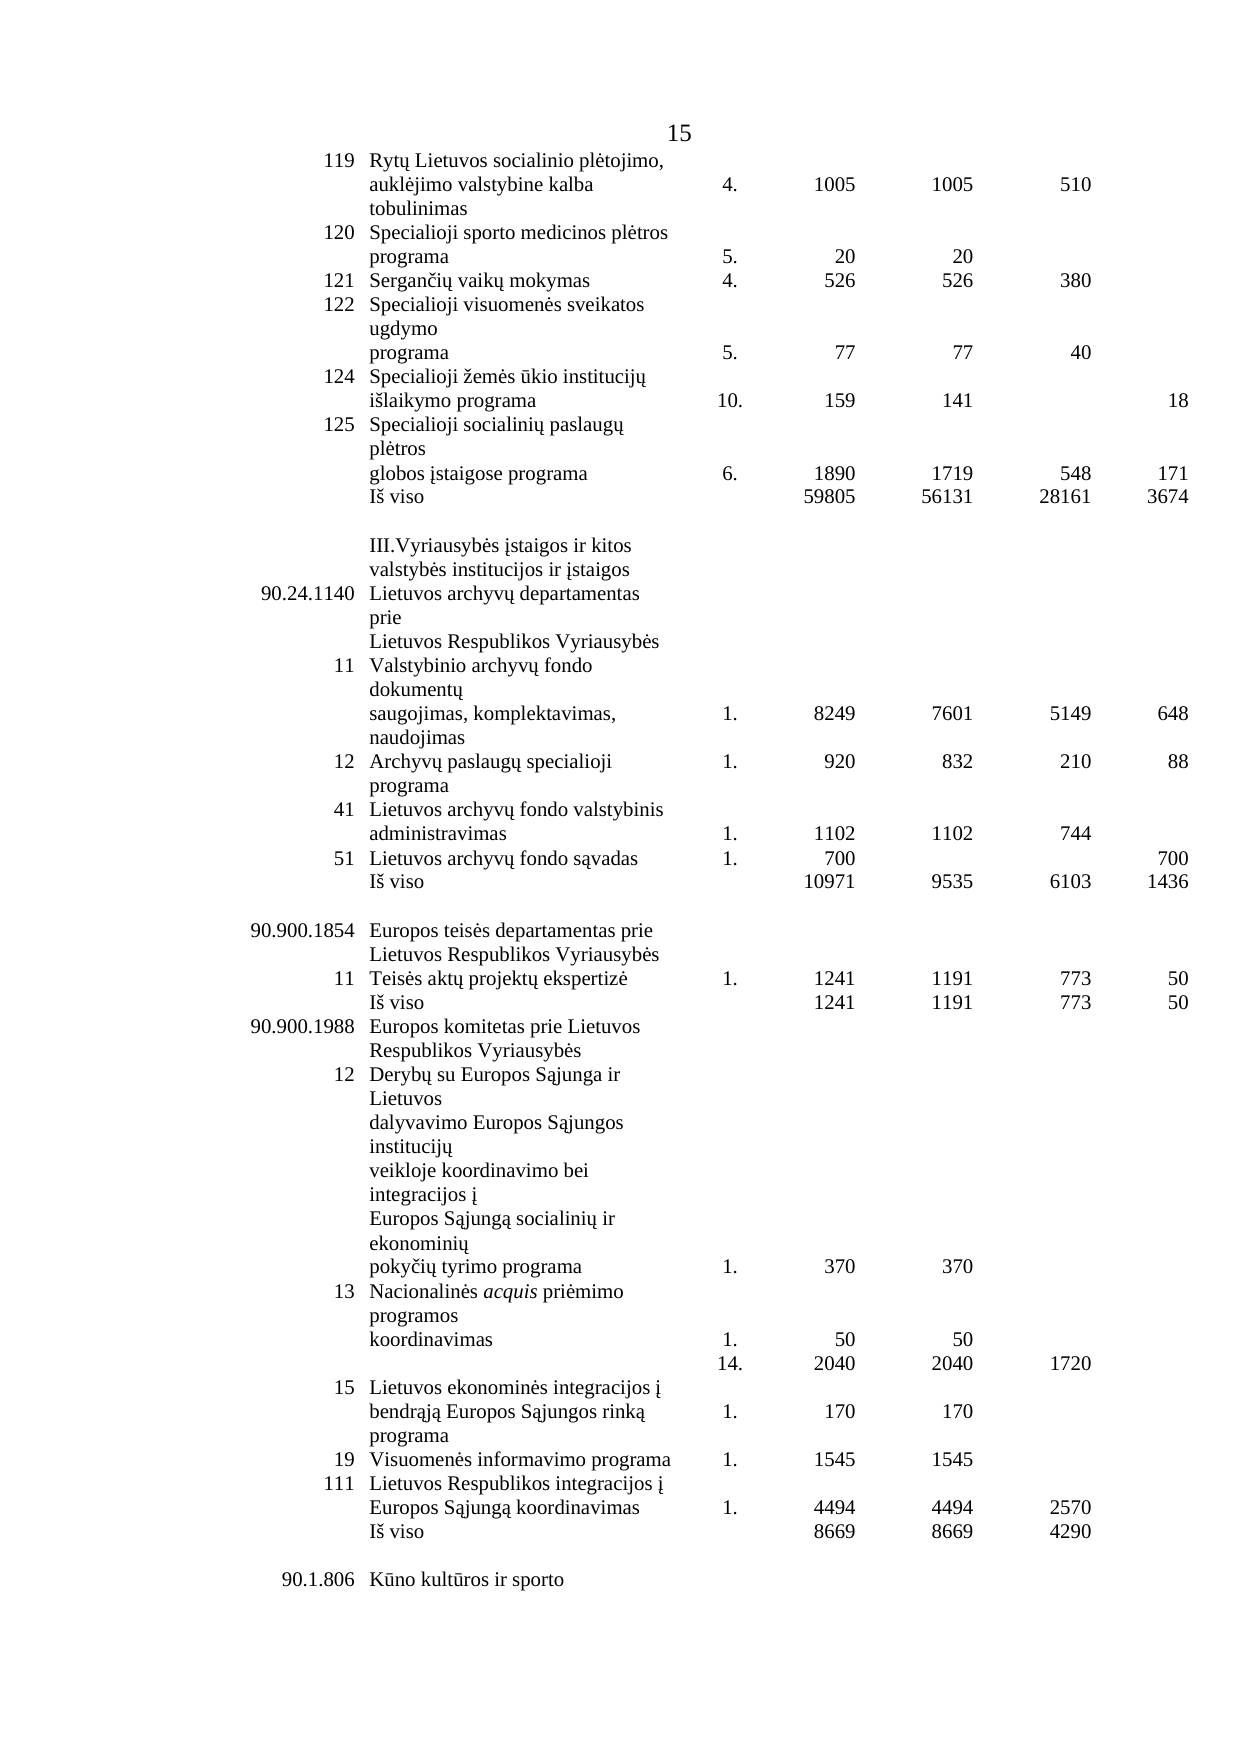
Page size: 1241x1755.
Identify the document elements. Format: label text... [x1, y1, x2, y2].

table_cell [362, 509, 680, 533]
table_cell [863, 1110, 980, 1158]
table_cell [1099, 918, 1196, 942]
table_cell [680, 581, 779, 629]
table_cell [680, 1158, 779, 1206]
table_cell [680, 292, 779, 340]
table_cell saugojimas, komplektavimas, naudojimas [362, 701, 680, 749]
table_cell [680, 1279, 779, 1327]
table_cell [863, 148, 980, 172]
table_cell [863, 557, 980, 581]
table_cell [863, 1543, 980, 1567]
table_cell [863, 1471, 980, 1495]
table_cell [680, 557, 779, 581]
table_cell 6103 [980, 870, 1098, 893]
table_cell auklėjimo valstybine kalba tobulinimas [362, 172, 680, 220]
table_cell Lietuvos Respublikos Vyriausybės [362, 629, 680, 653]
table_cell [863, 412, 980, 460]
table_cell programa [362, 244, 680, 268]
table_cell [1099, 653, 1196, 701]
table_cell [863, 1038, 980, 1062]
table_cell 120 [177, 220, 362, 244]
table_cell Respublikos Vyriausybės [362, 1038, 680, 1062]
table_cell 77 [863, 340, 980, 364]
table_cell 90.900.1854 [177, 918, 362, 942]
table_cell [779, 1206, 863, 1254]
table_cell 50 [863, 1327, 980, 1351]
table_cell 5149 [980, 701, 1098, 749]
table_cell [980, 581, 1098, 629]
table_cell [680, 894, 779, 918]
table_cell [980, 894, 1098, 918]
table_cell [779, 533, 863, 557]
table_cell [980, 412, 1098, 460]
table_cell [1099, 1495, 1196, 1519]
table_cell Iš viso [362, 990, 680, 1014]
table_cell 18 [1099, 388, 1196, 412]
table_cell 20 [779, 244, 863, 268]
table_cell 773 [980, 966, 1098, 990]
table_cell [177, 1495, 362, 1519]
table_cell 14. [680, 1351, 779, 1375]
table_cell 700 [779, 845, 863, 869]
table_cell 1. [680, 821, 779, 845]
table_cell [680, 990, 779, 1014]
table_cell [680, 1062, 779, 1110]
table_cell [680, 797, 779, 821]
table_cell pokyčių tyrimo programa [362, 1255, 680, 1278]
table_cell [177, 340, 362, 364]
table_cell [980, 1038, 1098, 1062]
table_cell 122 [177, 292, 362, 340]
table_cell [980, 148, 1098, 172]
table_cell dalyvavimo Europos Sąjungos institucijų [362, 1110, 680, 1158]
table_cell [680, 942, 779, 966]
table_cell 1. [680, 749, 779, 797]
table_cell [1099, 942, 1196, 966]
table_cell Iš viso [362, 1519, 680, 1543]
table_cell [1099, 1375, 1196, 1399]
table_cell [1099, 1062, 1196, 1110]
table_cell Lietuvos Respublikos Vyriausybės [362, 942, 680, 966]
table_cell 1. [680, 1399, 779, 1447]
table_cell [1099, 412, 1196, 460]
table_cell [980, 1399, 1098, 1447]
table_cell 773 [980, 990, 1098, 1014]
table_cell 1. [680, 845, 779, 869]
table_cell [779, 148, 863, 172]
table_cell Nacionalinės acquis priėmimo programos [362, 1279, 680, 1327]
table_cell [177, 821, 362, 845]
table_cell [177, 990, 362, 1014]
table_cell 1436 [1099, 870, 1196, 893]
table_cell [177, 1255, 362, 1278]
table_cell [980, 557, 1098, 581]
table_cell [1099, 1038, 1196, 1062]
table_cell 1191 [863, 990, 980, 1014]
table_cell bendrąją Europos Sąjungos rinką programa [362, 1399, 680, 1447]
table_cell Specialioji visuomenės sveikatos ugdymo [362, 292, 680, 340]
table_cell [779, 1158, 863, 1206]
table_cell 1. [680, 701, 779, 749]
table_cell [980, 388, 1098, 412]
table_cell [863, 1375, 980, 1399]
table_cell 10971 [779, 870, 863, 893]
table_cell [680, 1038, 779, 1062]
table_cell 380 [980, 268, 1098, 292]
table_cell [980, 653, 1098, 701]
table_cell [980, 1327, 1098, 1351]
table_cell Teisės aktų projektų ekspertizė [362, 966, 680, 990]
table_cell Rytų Lietuvos socialinio plėtojimo, [362, 148, 680, 172]
table_cell 2040 [863, 1351, 980, 1375]
table_cell 19 [177, 1447, 362, 1471]
table_cell [680, 918, 779, 942]
table_cell 1. [680, 1327, 779, 1351]
table_cell [1099, 797, 1196, 821]
table_cell [1099, 1110, 1196, 1158]
table_cell Europos Sąjungą koordinavimas [362, 1495, 680, 1519]
table_cell [980, 942, 1098, 966]
table_cell [177, 1110, 362, 1158]
table_cell 11 [177, 653, 362, 701]
table_cell [980, 1110, 1098, 1158]
table_cell 1241 [779, 966, 863, 990]
table_cell [863, 220, 980, 244]
table_cell Lietuvos Respublikos integracijos į [362, 1471, 680, 1495]
table_cell 12 [177, 1062, 362, 1110]
table_cell [1099, 1543, 1196, 1567]
table_cell 8669 [863, 1519, 980, 1543]
table_cell [177, 244, 362, 268]
table_cell [362, 1543, 680, 1567]
table_cell [980, 509, 1098, 533]
table_cell 1545 [779, 1447, 863, 1471]
table_cell 56131 [863, 485, 980, 508]
table_cell [980, 1375, 1098, 1399]
table_cell [1099, 1351, 1196, 1375]
table_cell [177, 557, 362, 581]
table_cell globos įstaigose programa [362, 460, 680, 484]
table_cell [1099, 268, 1196, 292]
table_cell [1099, 1399, 1196, 1447]
table_cell [779, 1038, 863, 1062]
table_cell [177, 1038, 362, 1062]
table_cell [177, 629, 362, 653]
table_cell [680, 1014, 779, 1038]
table_cell [863, 918, 980, 942]
table_cell Visuomenės informavimo programa [362, 1447, 680, 1471]
table_cell [779, 1543, 863, 1567]
table_cell [980, 1543, 1098, 1567]
table_cell Specialioji sporto medicinos plėtros [362, 220, 680, 244]
table_cell 4. [680, 172, 779, 220]
table_cell valstybės institucijos ir įstaigos [362, 557, 680, 581]
table_cell 119 [177, 148, 362, 172]
table_cell [863, 894, 980, 918]
table_cell 210 [980, 749, 1098, 797]
table_cell [980, 1206, 1098, 1254]
table_cell Iš viso [362, 485, 680, 508]
table_cell Valstybinio archyvų fondo dokumentų [362, 653, 680, 701]
table_cell [177, 870, 362, 893]
table_cell [177, 701, 362, 749]
table_cell 6. [680, 460, 779, 484]
table_cell [680, 1110, 779, 1158]
table_cell [779, 292, 863, 340]
table_cell [980, 845, 1098, 869]
table_cell III.Vyriausybės įstaigos ir kitos [362, 533, 680, 557]
table_cell [779, 1567, 863, 1591]
table_cell 20 [863, 244, 980, 268]
table_cell 59805 [779, 485, 863, 508]
table_cell [177, 1351, 362, 1375]
table_cell 1. [680, 966, 779, 990]
table_cell 5. [680, 340, 779, 364]
table_cell [177, 894, 362, 918]
table_cell [980, 1255, 1098, 1278]
table_cell [779, 918, 863, 942]
table_cell [1099, 364, 1196, 388]
table_cell 170 [779, 1399, 863, 1447]
table_cell veikloje koordinavimo bei integracijos į [362, 1158, 680, 1206]
table_cell Derybų su Europos Sąjunga ir Lietuvos [362, 1062, 680, 1110]
table_cell [680, 1206, 779, 1254]
table_cell 1191 [863, 966, 980, 990]
table_cell [1099, 292, 1196, 340]
table_cell 4494 [863, 1495, 980, 1519]
table_cell [779, 797, 863, 821]
table_cell [1099, 1255, 1196, 1278]
table_cell [980, 292, 1098, 340]
table_cell [863, 1567, 980, 1591]
table_cell [779, 509, 863, 533]
table_cell [980, 797, 1098, 821]
table_cell [680, 1543, 779, 1567]
table_cell [1099, 509, 1196, 533]
table_cell 28161 [980, 485, 1098, 508]
table_cell [980, 220, 1098, 244]
table_cell [980, 364, 1098, 388]
table_cell Europos Sąjungą socialinių ir ekonominių [362, 1206, 680, 1254]
table_cell 1545 [863, 1447, 980, 1471]
table_cell 510 [980, 172, 1098, 220]
table_cell [863, 1014, 980, 1038]
table_cell 77 [779, 340, 863, 364]
table_cell [680, 533, 779, 557]
table_cell 141 [863, 388, 980, 412]
table_cell 1720 [980, 1351, 1098, 1375]
table_cell [1099, 581, 1196, 629]
table_cell [1099, 1014, 1196, 1038]
table_cell [680, 1471, 779, 1495]
table_cell [779, 1471, 863, 1495]
table_cell 1719 [863, 460, 980, 484]
table_cell 526 [779, 268, 863, 292]
table_cell Lietuvos ekonominės integracijos į [362, 1375, 680, 1399]
table_cell [177, 1519, 362, 1543]
table_cell programa [362, 340, 680, 364]
table_cell [863, 629, 980, 653]
table_cell [863, 581, 980, 629]
table_cell [779, 1279, 863, 1327]
table_cell 51 [177, 845, 362, 869]
table_cell Specialioji žemės ūkio institucijų [362, 364, 680, 388]
table_cell [1099, 894, 1196, 918]
table_cell 1890 [779, 460, 863, 484]
table_cell [680, 412, 779, 460]
table_cell 8249 [779, 701, 863, 749]
table_cell 90.24.1140 [177, 581, 362, 629]
table_cell 11 [177, 966, 362, 990]
table_cell 1005 [779, 172, 863, 220]
table_cell [980, 244, 1098, 268]
table_cell 50 [1099, 966, 1196, 990]
table_cell Iš viso [362, 870, 680, 893]
table_cell 2040 [779, 1351, 863, 1375]
table_cell [680, 364, 779, 388]
table_cell [863, 509, 980, 533]
table_cell 370 [863, 1255, 980, 1278]
table_cell 10. [680, 388, 779, 412]
table_cell [980, 1279, 1098, 1327]
table_cell 1. [680, 1255, 779, 1278]
table_cell [680, 148, 779, 172]
table_cell [779, 1062, 863, 1110]
table_cell [1099, 220, 1196, 244]
table_cell [779, 220, 863, 244]
table_cell [1099, 172, 1196, 220]
table_cell Europos komitetas prie Lietuvos [362, 1014, 680, 1038]
table_cell [980, 1471, 1098, 1495]
table_cell [177, 533, 362, 557]
table_cell [680, 629, 779, 653]
table_cell [980, 1062, 1098, 1110]
table_cell [863, 1158, 980, 1206]
table_cell [1099, 340, 1196, 364]
table_cell [680, 220, 779, 244]
table_cell [863, 797, 980, 821]
table_cell [680, 1567, 779, 1591]
table_cell [1099, 244, 1196, 268]
table_cell [1099, 1158, 1196, 1206]
table_cell Specialioji socialinių paslaugų plėtros [362, 412, 680, 460]
table_cell [779, 412, 863, 460]
table_cell [680, 1519, 779, 1543]
table_cell [863, 364, 980, 388]
table_cell [177, 1327, 362, 1351]
table_cell [1099, 1519, 1196, 1543]
table_cell 1. [680, 1447, 779, 1471]
table_cell Kūno kultūros ir sporto [362, 1567, 680, 1591]
table_cell 50 [779, 1327, 863, 1351]
table_cell 15 [177, 1375, 362, 1399]
table_cell [863, 292, 980, 340]
table_cell [779, 653, 863, 701]
table_cell [779, 1375, 863, 1399]
table_cell [1099, 1206, 1196, 1254]
table_cell 832 [863, 749, 980, 797]
table_cell [980, 1447, 1098, 1471]
table_cell [980, 1014, 1098, 1038]
table_cell 1241 [779, 990, 863, 1014]
table_cell [863, 845, 980, 869]
table_cell [1099, 148, 1196, 172]
table_cell 370 [779, 1255, 863, 1278]
table_cell 1005 [863, 172, 980, 220]
table_cell [1099, 821, 1196, 845]
table_cell [177, 1206, 362, 1254]
table_cell Archyvų paslaugų specialioji programa [362, 749, 680, 797]
table_cell [362, 1351, 680, 1375]
table_cell [680, 485, 779, 508]
table_cell 121 [177, 268, 362, 292]
table_cell 4494 [779, 1495, 863, 1519]
table_cell [362, 894, 680, 918]
table_cell Europos teisės departamentas prie [362, 918, 680, 942]
table_cell [779, 1110, 863, 1158]
table_cell [980, 918, 1098, 942]
table_cell 1. [680, 1495, 779, 1519]
table_cell [177, 1399, 362, 1447]
table_cell [177, 1158, 362, 1206]
table_cell [177, 509, 362, 533]
table_cell 7601 [863, 701, 980, 749]
table_cell [779, 629, 863, 653]
table_cell 41 [177, 797, 362, 821]
table_cell [177, 172, 362, 220]
table_cell [680, 653, 779, 701]
table_cell 88 [1099, 749, 1196, 797]
table_cell [863, 1206, 980, 1254]
table_cell 124 [177, 364, 362, 388]
table_cell [177, 942, 362, 966]
table_cell 40 [980, 340, 1098, 364]
table_cell [863, 942, 980, 966]
table_cell [980, 533, 1098, 557]
table_cell 5. [680, 244, 779, 268]
table_cell Lietuvos archyvų departamentas prie [362, 581, 680, 629]
table_cell [779, 364, 863, 388]
table_cell [177, 1543, 362, 1567]
table_cell 1102 [779, 821, 863, 845]
table_cell 548 [980, 460, 1098, 484]
table_cell koordinavimas [362, 1327, 680, 1351]
table_cell [779, 894, 863, 918]
table_cell 4. [680, 268, 779, 292]
table_cell Lietuvos archyvų fondo valstybinis [362, 797, 680, 821]
table_cell [980, 629, 1098, 653]
table_cell [980, 1567, 1098, 1591]
table_cell [863, 1279, 980, 1327]
table_cell 111 [177, 1471, 362, 1495]
table_cell [779, 581, 863, 629]
table_cell [863, 533, 980, 557]
table_cell 700 [1099, 845, 1196, 869]
table_cell [1099, 557, 1196, 581]
table_cell [1099, 1447, 1196, 1471]
table_cell 744 [980, 821, 1098, 845]
table_cell 526 [863, 268, 980, 292]
table_cell administravimas [362, 821, 680, 845]
table_cell [1099, 533, 1196, 557]
table_cell 3674 [1099, 485, 1196, 508]
table_cell [177, 485, 362, 508]
table_cell 2570 [980, 1495, 1098, 1519]
table_cell [1099, 1327, 1196, 1351]
table_cell 920 [779, 749, 863, 797]
table_cell 9535 [863, 870, 980, 893]
table_cell [779, 942, 863, 966]
table_cell 90.900.1988 [177, 1014, 362, 1038]
table_cell [980, 1158, 1098, 1206]
table_cell 13 [177, 1279, 362, 1327]
table_cell [680, 1375, 779, 1399]
table_cell 8669 [779, 1519, 863, 1543]
table_cell [1099, 1279, 1196, 1327]
table_cell 12 [177, 749, 362, 797]
table_cell [1099, 629, 1196, 653]
table_cell [863, 653, 980, 701]
table_cell 171 [1099, 460, 1196, 484]
table_cell 170 [863, 1399, 980, 1447]
table_cell [779, 557, 863, 581]
table_cell 50 [1099, 990, 1196, 1014]
table_cell [680, 870, 779, 893]
table_cell 648 [1099, 701, 1196, 749]
table_cell 1102 [863, 821, 980, 845]
table_cell [177, 460, 362, 484]
table_cell [779, 1014, 863, 1038]
table_cell [1099, 1567, 1196, 1591]
table_cell išlaikymo programa [362, 388, 680, 412]
table_cell [680, 509, 779, 533]
table_cell 125 [177, 412, 362, 460]
table_cell [177, 388, 362, 412]
table_cell [1099, 1471, 1196, 1495]
table_cell 90.1.806 [177, 1567, 362, 1591]
table_cell Lietuvos archyvų fondo sąvadas [362, 845, 680, 869]
table_cell 4290 [980, 1519, 1098, 1543]
table_cell Sergančių vaikų mokymas [362, 268, 680, 292]
table_cell 159 [779, 388, 863, 412]
table_cell [863, 1062, 980, 1110]
